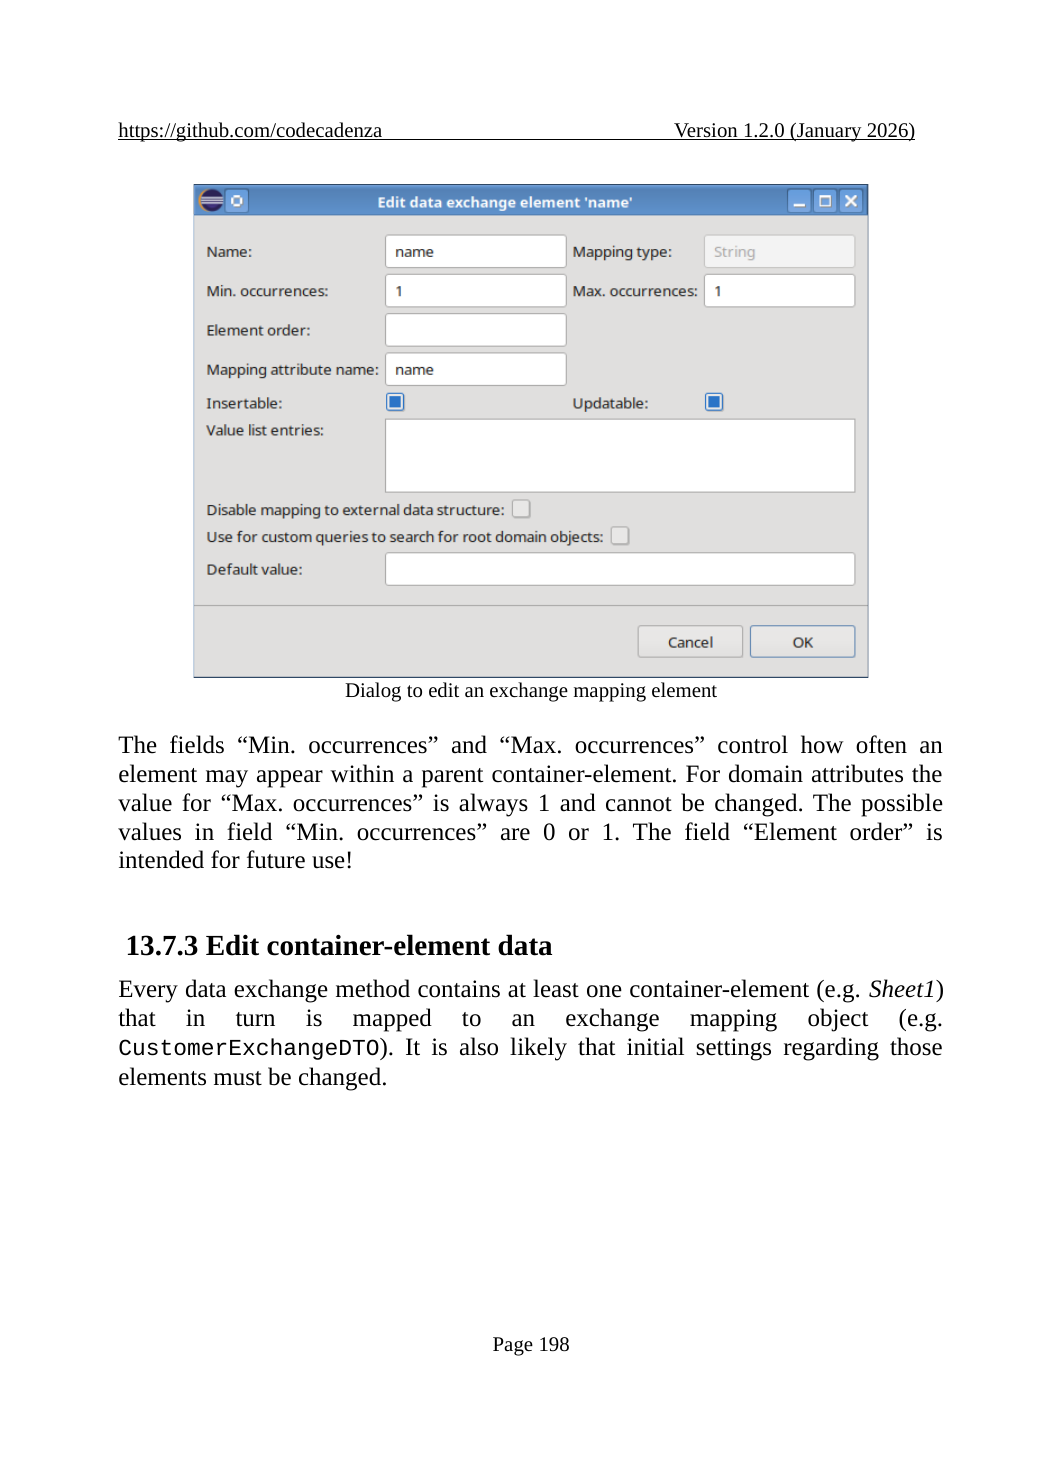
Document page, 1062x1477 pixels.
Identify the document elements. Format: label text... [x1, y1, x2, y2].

text The fields “Min. occurrences” and “Max. occurrences” control how often an element may appear within a parent container-element. For domain attributes the value for “Max. occurrences” is always 1 and cannot be changed. The possible values in field “Min. occurrences” are 0 or 1. The field “Element order” is intended for future use! [118, 731, 944, 874]
text Dialog to edit an exchange mapping element [193, 678, 868, 702]
picture [193, 184, 869, 678]
subtitle Edit container-element data [118, 928, 944, 962]
text Every data exchange method contains at least one container-element (e.g. Sheet1) that in turn is mapped to an exchange mapping object (e.g. CustomerExchangeDTO). It is also likely that initial settings regarding those elements must be changed. [118, 974, 944, 1091]
